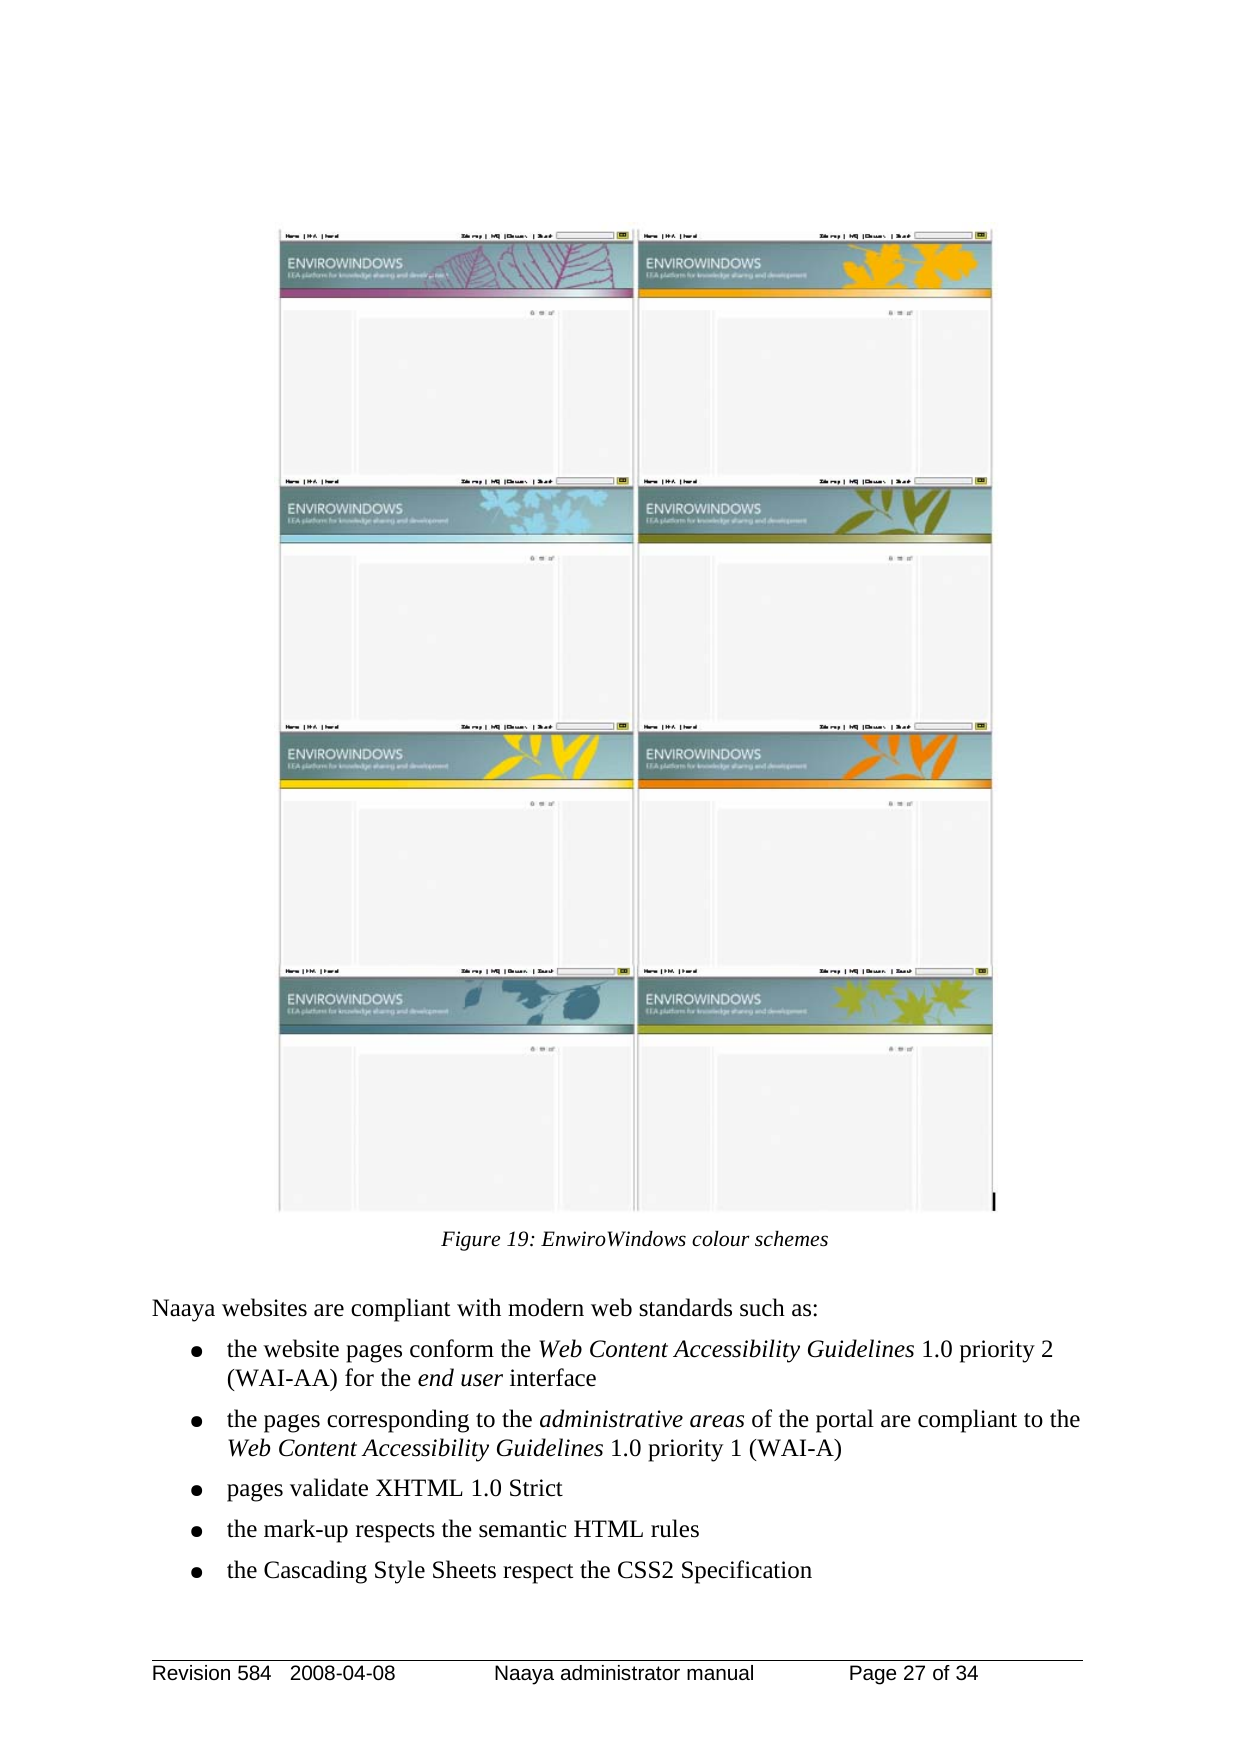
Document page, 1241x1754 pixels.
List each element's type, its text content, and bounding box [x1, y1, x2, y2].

list the Cascading Style Sheets respect the CSS2 Specification [189, 1555, 1120, 1584]
list pages validate XHTML 1.0 Strict [189, 1473, 1120, 1502]
list the pages corresponding to the administrative areas of the portal are compliant to the Web Content Accessibility Guidelines 1.0 priority 1 (WAI-A) [189, 1403, 1120, 1462]
list the mark-up respects the semantic HTML rules [189, 1514, 1120, 1543]
text Naaya websites are compliant with modern web standards such as: [152, 1293, 1120, 1322]
picture [274, 222, 999, 1227]
list the website pages conform the Web Content Accessibility Guidelines 1.0 priority 2 (WAI-AA) for the end user interface [189, 1333, 1120, 1392]
text Figure 19: EnwiroWindows colour schemes [274, 1227, 998, 1252]
